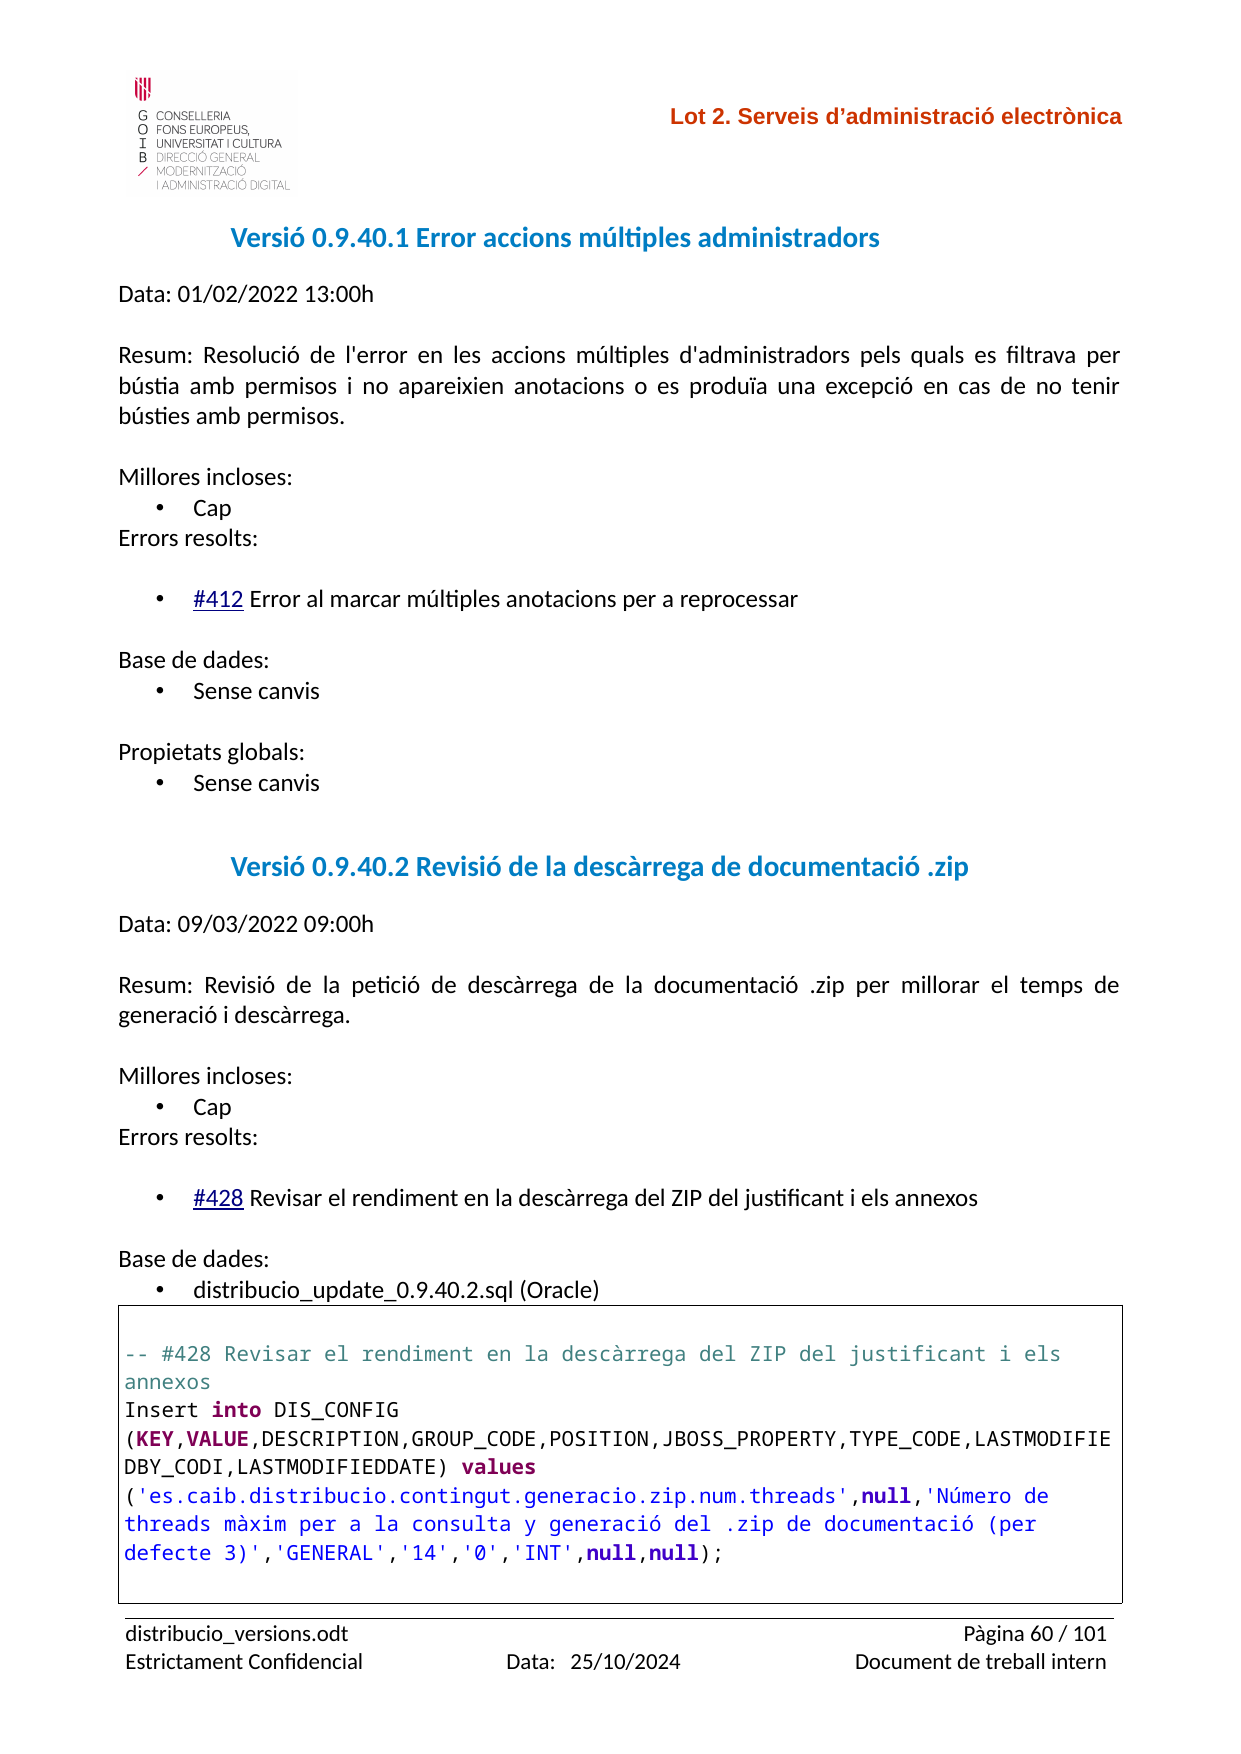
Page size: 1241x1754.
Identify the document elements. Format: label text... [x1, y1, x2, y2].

list #412 Error al marcar múltiples anotacions per a reprocessar [156, 584, 1122, 614]
text Propietats globals: [118, 736, 1122, 767]
text Data: 01/02/2022 13:00h [118, 278, 1122, 309]
table_header -- #428 Revisar el rendiment en la descàrrega del ZIP del justificant i els annexos Insert into DIS_CONFIG (KEY,VALUE,DESCRIPTION,GROUP_CODE,POSITION,JBOSS_PROPERTY,TYPE_CODE,LASTMODIFIEDBY_CODI,LASTMODIFIEDDATE) values ('es.caib.distribucio.contingut.generacio.zip.num.threads',null,'Número de threads màxim per a la consulta y generació del .zip de documentació (per defecte 3)','GENERAL','14','0','INT',null,null); [119, 1306, 1122, 1602]
text Data: 09/03/2022 09:00h [118, 908, 1122, 938]
list Cap [156, 492, 1122, 523]
text Errors resolts: [118, 523, 1122, 553]
list Sense canvis [156, 675, 1122, 706]
text Resum: Revisió de la petició de descàrrega de la documentació .zip per millorar el temps de generació i descàrrega. [118, 969, 1122, 1030]
text Base de dades: [118, 645, 1122, 675]
list distribucio_update_0.9.40.2.sql (Oracle) [156, 1274, 1122, 1304]
list Sense canvis [156, 767, 1122, 797]
text Millores incloses: [118, 1060, 1122, 1091]
text Errors resolts: [118, 1121, 1122, 1152]
text Resum: Resolució de l'error en les accions múltiples d'administradors pels quals es filtrava per bústia amb permisos i no apareixien anotacions o es produïa una excepció en cas de no tenir bústies amb permisos. [118, 339, 1122, 431]
text Millores incloses: [118, 462, 1122, 492]
list Cap [156, 1091, 1122, 1121]
subtitle Versió 0.9.40.2 Revisió de la descàrrega de documentació .zip [153, 848, 1122, 884]
list #428 Revisar el rendiment en la descàrrega del ZIP del justificant i els annexos [156, 1182, 1122, 1213]
picture [126, 70, 299, 197]
subtitle Versió 0.9.40.1 Error accions múltiples administradors [153, 219, 1122, 255]
text Base de dades: [118, 1243, 1122, 1274]
